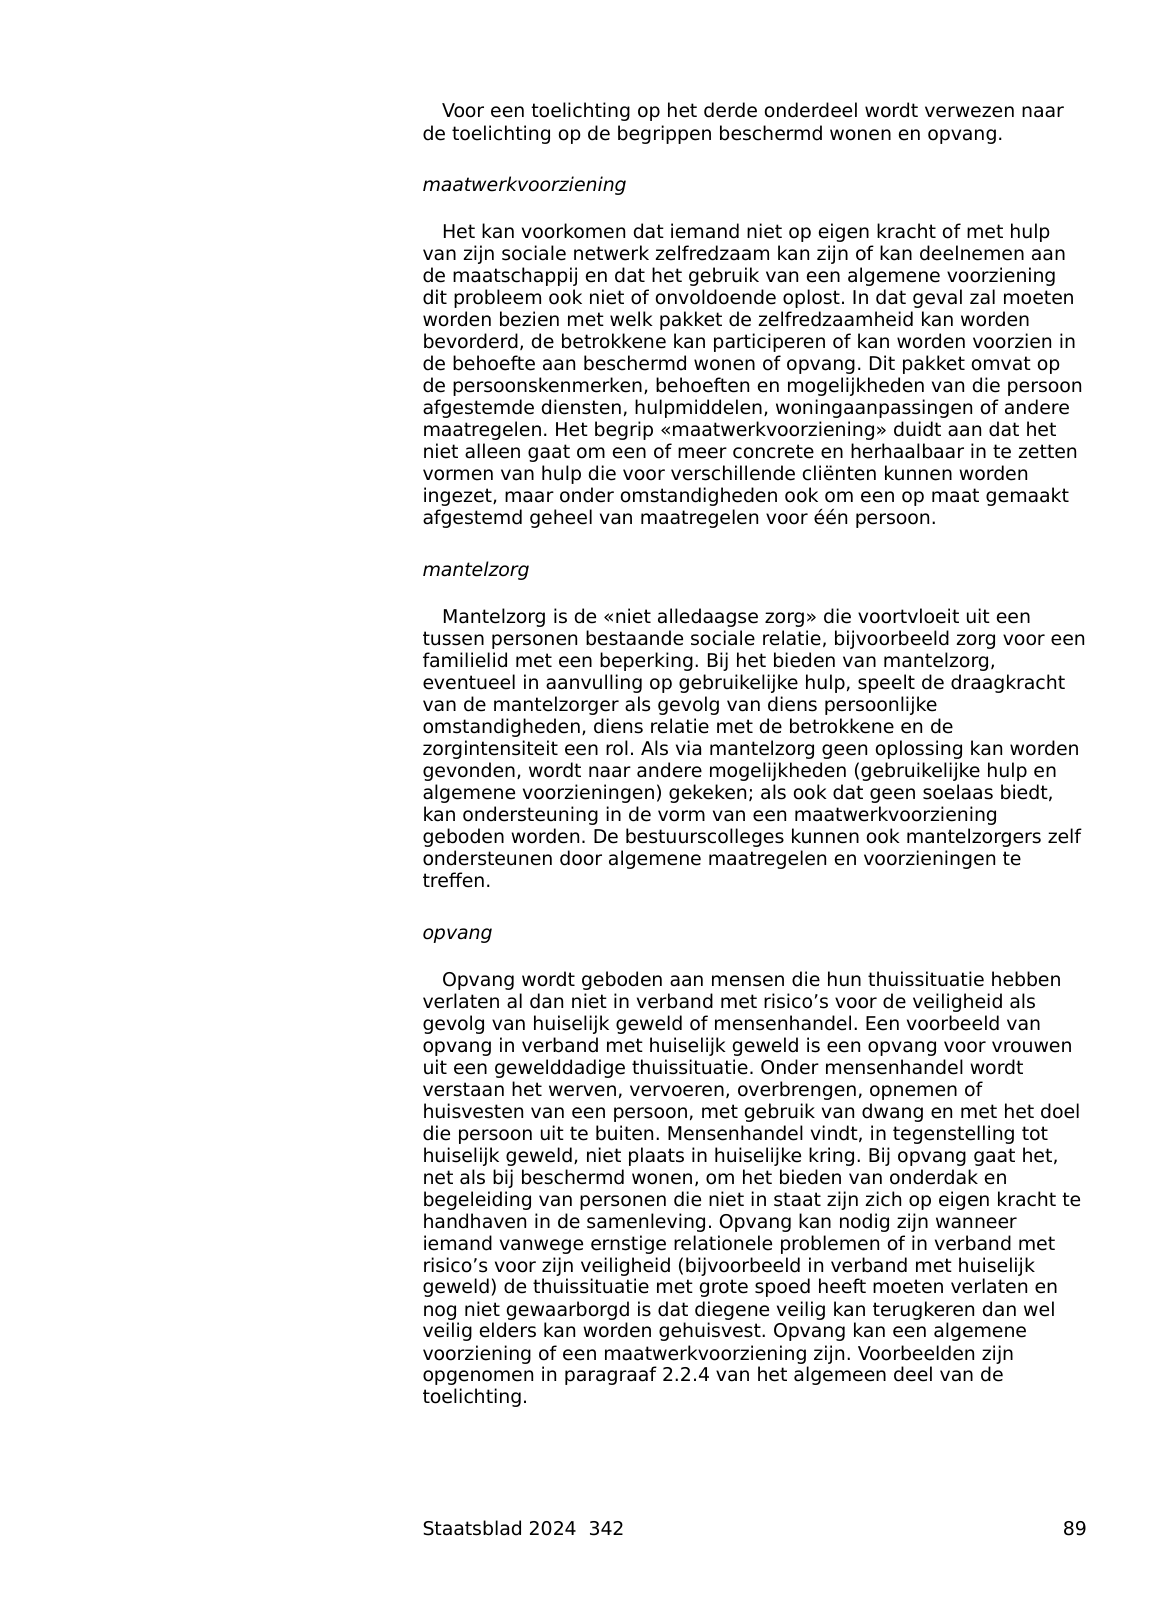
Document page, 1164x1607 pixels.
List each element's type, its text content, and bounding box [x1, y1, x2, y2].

text Voor een toelichting op het derde onderdeel wordt verwezen naar de toelichting op de begrippen beschermd wonen en opvang. [422, 100, 1087, 144]
text Mantelzorg is de «niet alledaagse zorg» die voortvloeit uit een tussen personen bestaande sociale relatie, bijvoorbeeld zorg voor een familielid met een beperking. Bij het bieden van mantelzorg, eventueel in aanvulling op gebruikelijke hulp, speelt de draagkracht van de mantelzorger als gevolg van diens persoonlijke omstandigheden, diens relatie met de betrokkene en de zorgintensiteit een rol. Als via mantelzorg geen oplossing kan worden gevonden, wordt naar andere mogelijkheden (gebruikelijke hulp en algemene voorzieningen) gekeken; als ook dat geen soelaas biedt, kan ondersteuning in de vorm van een maatwerkvoorziening geboden worden. De bestuurscolleges kunnen ook mantelzorgers zelf ondersteunen door algemene maatregelen en voorzieningen te treffen. [422, 606, 1087, 892]
text Het kan voorkomen dat iemand niet op eigen kracht of met hulp van zijn sociale netwerk zelfredzaam kan zijn of kan deelnemen aan de maatschappij en dat het gebruik van een algemene voorziening dit probleem ook niet of onvoldoende oplost. In dat geval zal moeten worden bezien met welk pakket de zelfredzaamheid kan worden bevorderd, de betrokkene kan participeren of kan worden voorzien in de behoefte aan beschermd wonen of opvang. Dit pakket omvat op de persoonskenmerken, behoeften en mogelijkheden van die persoon afgestemde diensten, hulpmiddelen, woningaanpassingen of andere maatregelen. Het begrip «maatwerkvoorziening» duidt aan dat het niet alleen gaat om een of meer concrete en herhaalbaar in te zetten vormen van hulp die voor verschillende cliënten kunnen worden ingezet, maar onder omstandigheden ook om een op maat gemaakt afgestemd geheel van maatregelen voor één persoon. [422, 221, 1087, 529]
text Opvang wordt geboden aan mensen die hun thuissituatie hebben verlaten al dan niet in verband met risico’s voor de veiligheid als gevolg van huiselijk geweld of mensenhandel. Een voorbeeld van opvang in verband met huiselijk geweld is een opvang voor vrouwen uit een gewelddadige thuissituatie. Onder mensenhandel wordt verstaan het werven, vervoeren, overbrengen, opnemen of huisvesten van een persoon, met gebruik van dwang en met het doel die persoon uit te buiten. Mensenhandel vindt, in tegenstelling tot huiselijk geweld, niet plaats in huiselijke kring. Bij opvang gaat het, net als bij beschermd wonen, om het bieden van onderdak en begeleiding van personen die niet in staat zijn zich op eigen kracht te handhaven in de samenleving. Opvang kan nodig zijn wanneer iemand vanwege ernstige relationele problemen of in verband met risico’s voor zijn veiligheid (bijvoorbeeld in verband met huiselijk geweld) de thuissituatie met grote spoed heeft moeten verlaten en nog niet gewaarborgd is dat diegene veilig kan terugkeren dan wel veilig elders kan worden gehuisvest. Opvang kan een algemene voorziening of een maatwerkvoorziening zijn. Voorbeelden zijn opgenomen in paragraaf 2.2.4 van het algemeen deel van de toelichting. [422, 969, 1087, 1408]
subtitle maatwerkvoorziening [422, 174, 1087, 196]
subtitle mantelzorg [422, 559, 1087, 581]
subtitle opvang [422, 922, 1087, 944]
